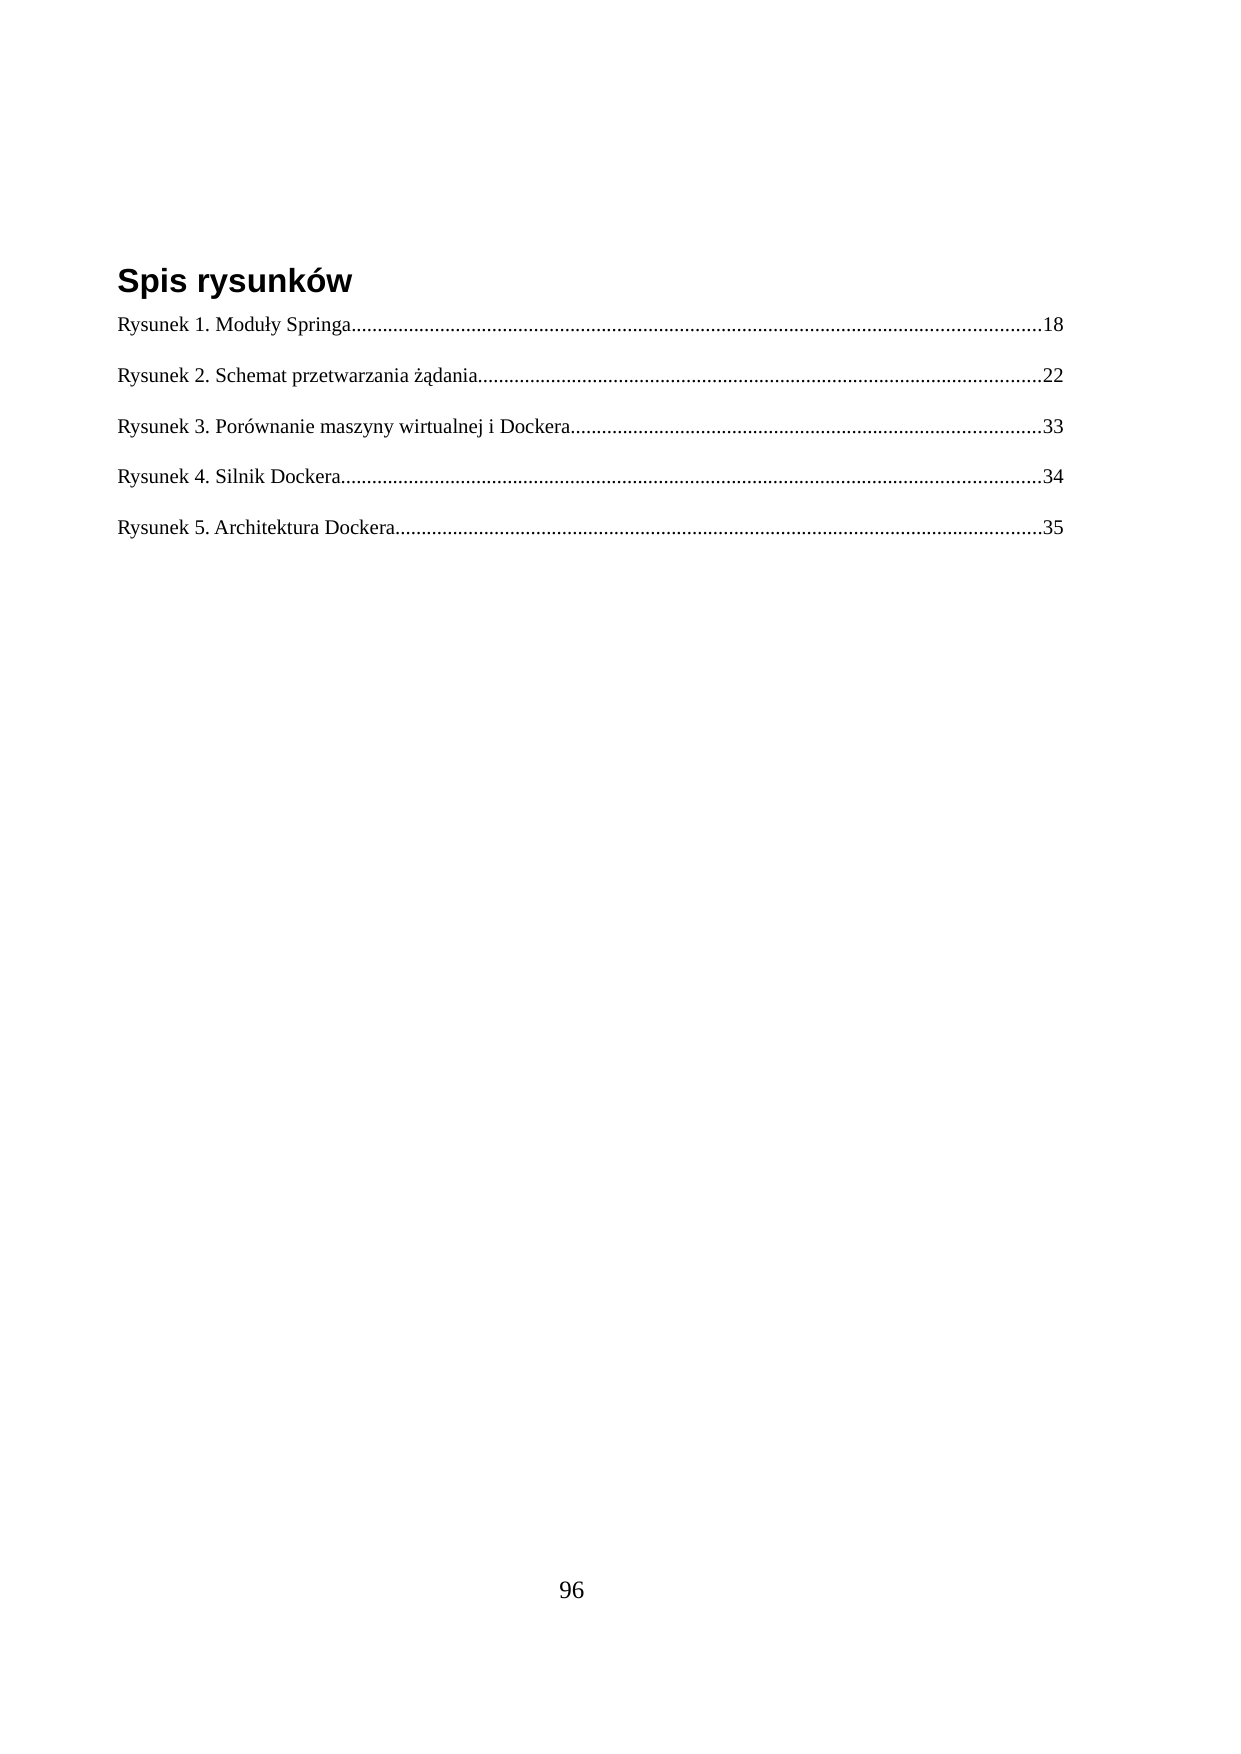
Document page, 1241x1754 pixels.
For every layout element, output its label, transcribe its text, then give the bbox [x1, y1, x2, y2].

text Rysunek 3. Porównanie maszyny wirtualnej i Dockera 33 [117, 414, 1063, 438]
text Rysunek 5. Architektura Dockera 35 [117, 515, 1063, 539]
subtitle Spis rysunków [117, 261, 1063, 300]
text Rysunek 4. Silnik Dockera 34 [117, 464, 1063, 488]
text Rysunek 2. Schemat przetwarzania żądania 22 [117, 363, 1063, 387]
text Rysunek 1. Moduły Springa 18 [117, 312, 1063, 336]
